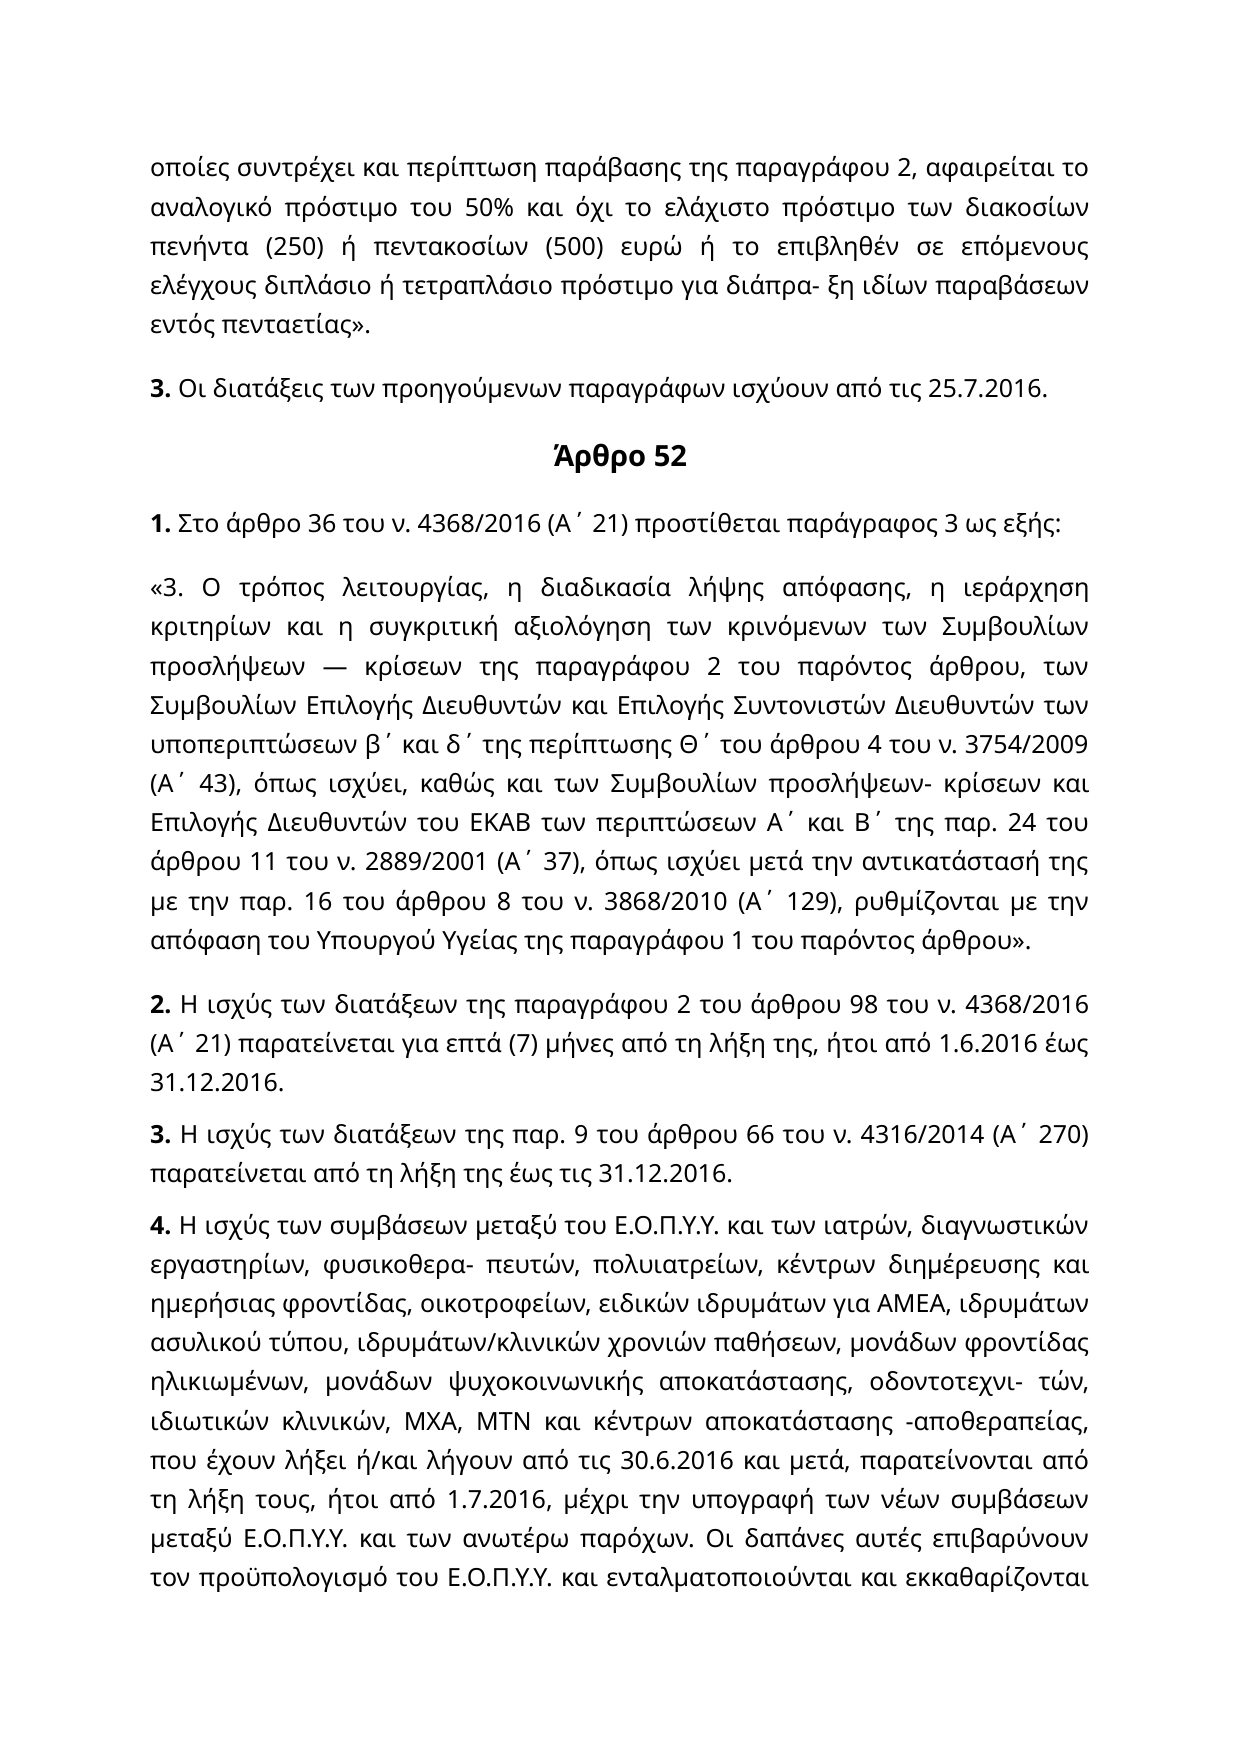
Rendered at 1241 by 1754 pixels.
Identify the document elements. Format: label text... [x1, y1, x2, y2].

text οποίες συντρέχει και περίπτωση παράβασης της παραγράφου 2, αφαιρείται το αναλογικό πρόστιμο του 50% και όχι το ελάχιστο πρόστιμο των διακοσίων πενήντα (250) ή πεντακοσίων (500) ευρώ ή το επιβληθέν σε επόμενους ελέγχους διπλάσιο ή τετραπλάσιο πρόστιμο για διάπρα- ξη ιδίων παραβάσεων εντός πενταετίας». [150, 150, 1090, 341]
text «3. Ο τρόπος λειτουργίας, η διαδικασία λήψης απόφασης, η ιεράρχηση κριτηρίων και η συγκριτική αξιολόγηση των κρινόμενων των Συμβουλίων προσλήψεων — κρίσεων της παραγράφου 2 του παρόντος άρθρου, των Συμβουλίων Επιλογής Διευθυντών και Επιλογής Συντονιστών Διευθυντών των υποπεριπτώσεων β΄ και δ΄ της περίπτωσης Θ΄ του άρθρου 4 του ν. 3754/2009 (Α΄ 43), όπως ισχύει, καθώς και των Συμβουλίων προσλήψεων- κρίσεων και Επιλογής Διευθυντών του ΕΚΑΒ των περιπτώσεων Α΄ και Β΄ της παρ. 24 του άρθρου 11 του ν. 2889/2001 (Α΄ 37), όπως ισχύει μετά την αντικατάστασή της με την παρ. 16 του άρθρου 8 του ν. 3868/2010 (Α΄ 129), ρυθμίζονται με την απόφαση του Υπουργού Υγείας της παραγράφου 1 του παρόντος άρθρου». [150, 570, 1090, 956]
text 2. Η ισχύς των διατάξεων της παραγράφου 2 του άρθρου 98 του ν. 4368/2016 (Α΄ 21) παρατείνεται για επτά (7) μήνες από τη λήξη της, ήτοι από 1.6.2016 έως 31.12.2016. [150, 986, 1090, 1099]
text 1. Στο άρθρο 36 του ν. 4368/2016 (Α΄ 21) προστίθεται παράγραφος 3 ως εξής: [150, 506, 1090, 540]
text 4. Η ισχύς των συμβάσεων μεταξύ του Ε.Ο.Π.Υ.Υ. και των ιατρών, διαγνωστικών εργαστηρίων, φυσικοθερα- πευτών, πολυιατρείων, κέντρων διημέρευσης και ημερήσιας φροντίδας, οικοτροφείων, ειδικών ιδρυμάτων για ΑΜΕΑ, ιδρυμάτων ασυλικού τύπου, ιδρυμάτων/κλινικών χρονιών παθήσεων, μονάδων φροντίδας ηλικιωμένων, μονάδων ψυχοκοινωνικής αποκατάστασης, οδοντοτεχνι- τών, ιδιωτικών κλινικών, ΜΧΑ, ΜΤΝ και κέντρων αποκατάστασης -αποθεραπείας, που έχουν λήξει ή/και λήγουν από τις 30.6.2016 και μετά, παρατείνονται από τη λήξη τους, ήτοι από 1.7.2016, μέχρι την υπογραφή των νέων συμβάσεων μεταξύ Ε.Ο.Π.Υ.Υ. και των ανωτέρω παρόχων. Οι δαπάνες αυτές επιβαρύνουν τον προϋπολογισμό του Ε.Ο.Π.Υ.Υ. και ενταλματοποιούνται και εκκαθαρίζονται [150, 1207, 1090, 1594]
text 3. Η ισχύς των διατάξεων της παρ. 9 του άρθρου 66 του ν. 4316/2014 (Α΄ 270) παρατείνεται από τη λήξη της έως τις 31.12.2016. [150, 1116, 1090, 1190]
text 3. Οι διατάξεις των προηγούμενων παραγράφων ισχύουν από τις 25.7.2016. [150, 371, 1090, 405]
subtitle Άρθρο 52 [150, 435, 1090, 475]
